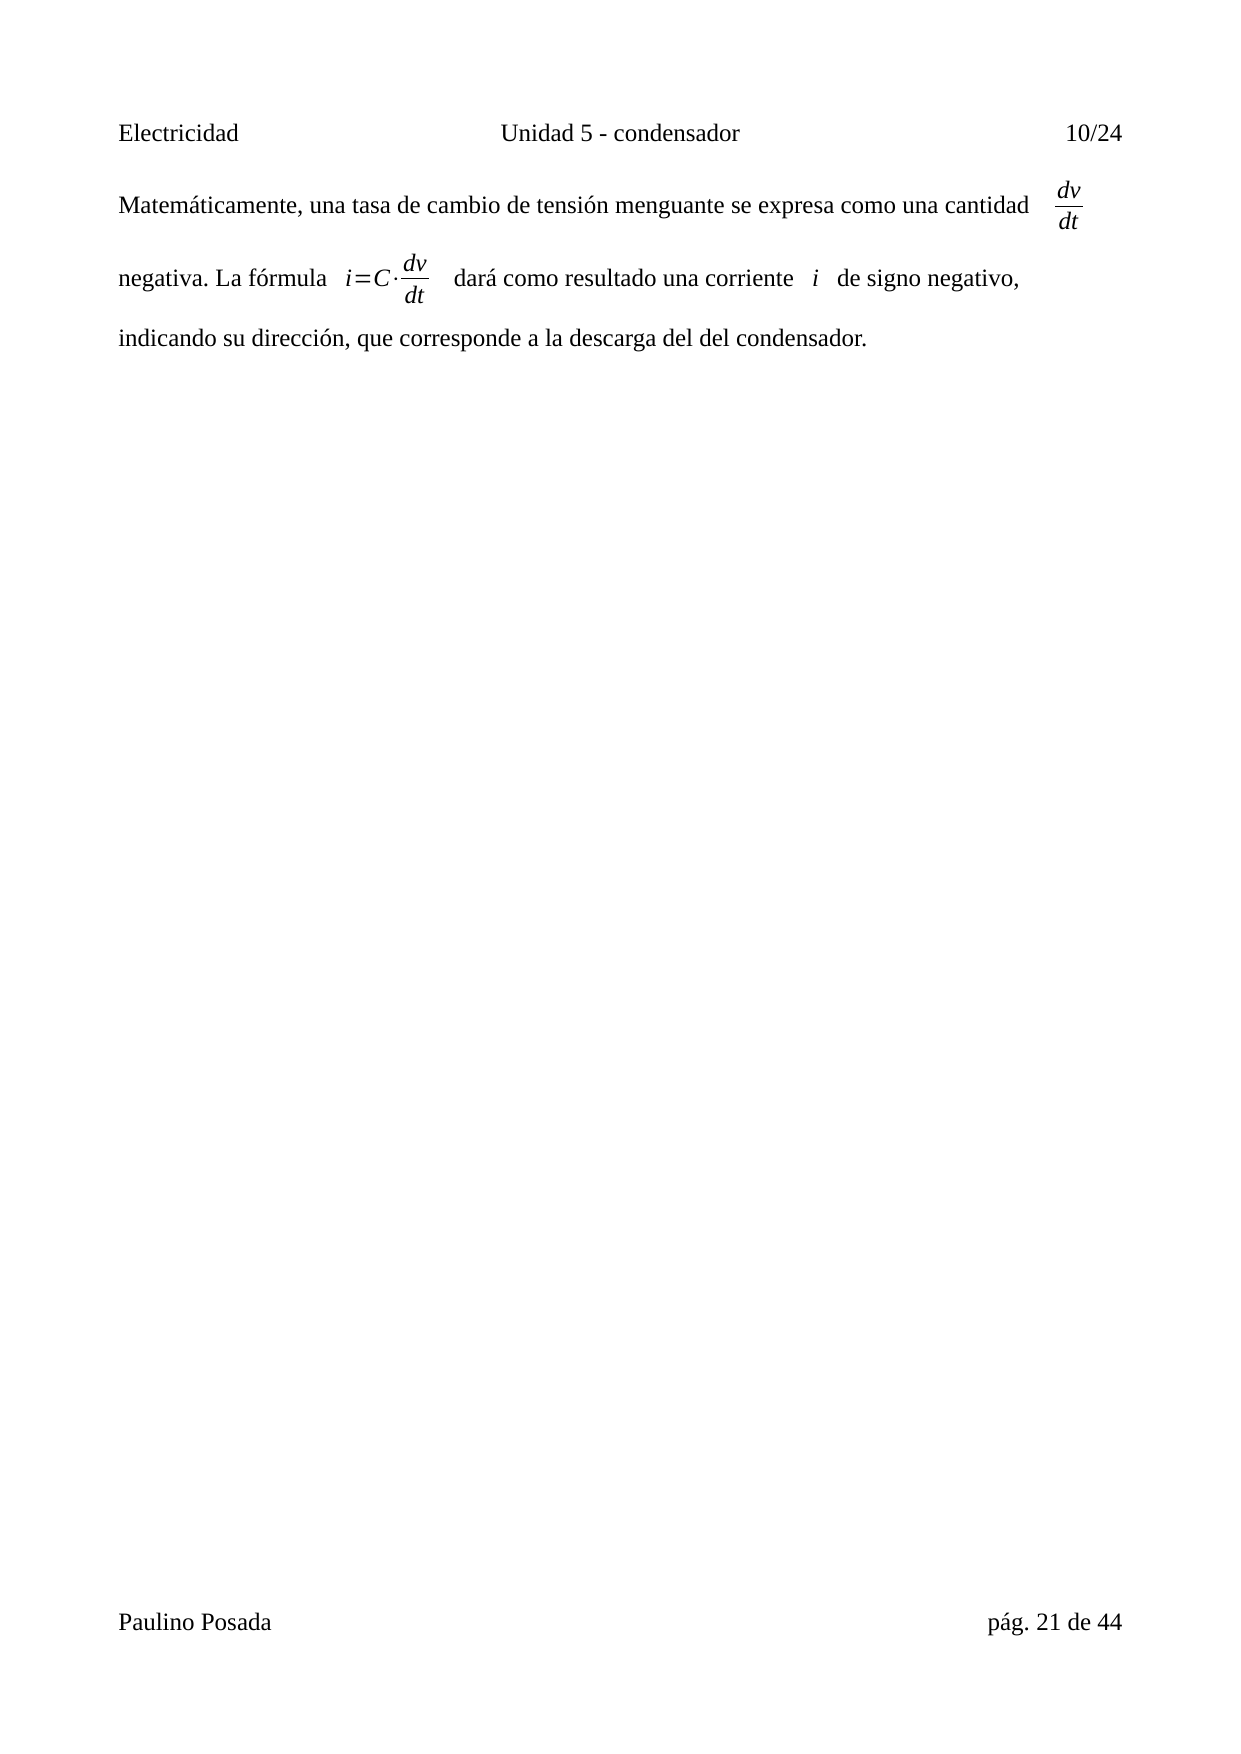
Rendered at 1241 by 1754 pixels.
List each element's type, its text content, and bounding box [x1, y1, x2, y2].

text Matemáticamente, una tasa de cambio de tensión menguante se expresa como una cantidad negativa. La fórmula dará como resultado una corrientede signo negativo, indicando su dirección, que corresponde a la descarga del del condensador. [118, 176, 1122, 352]
